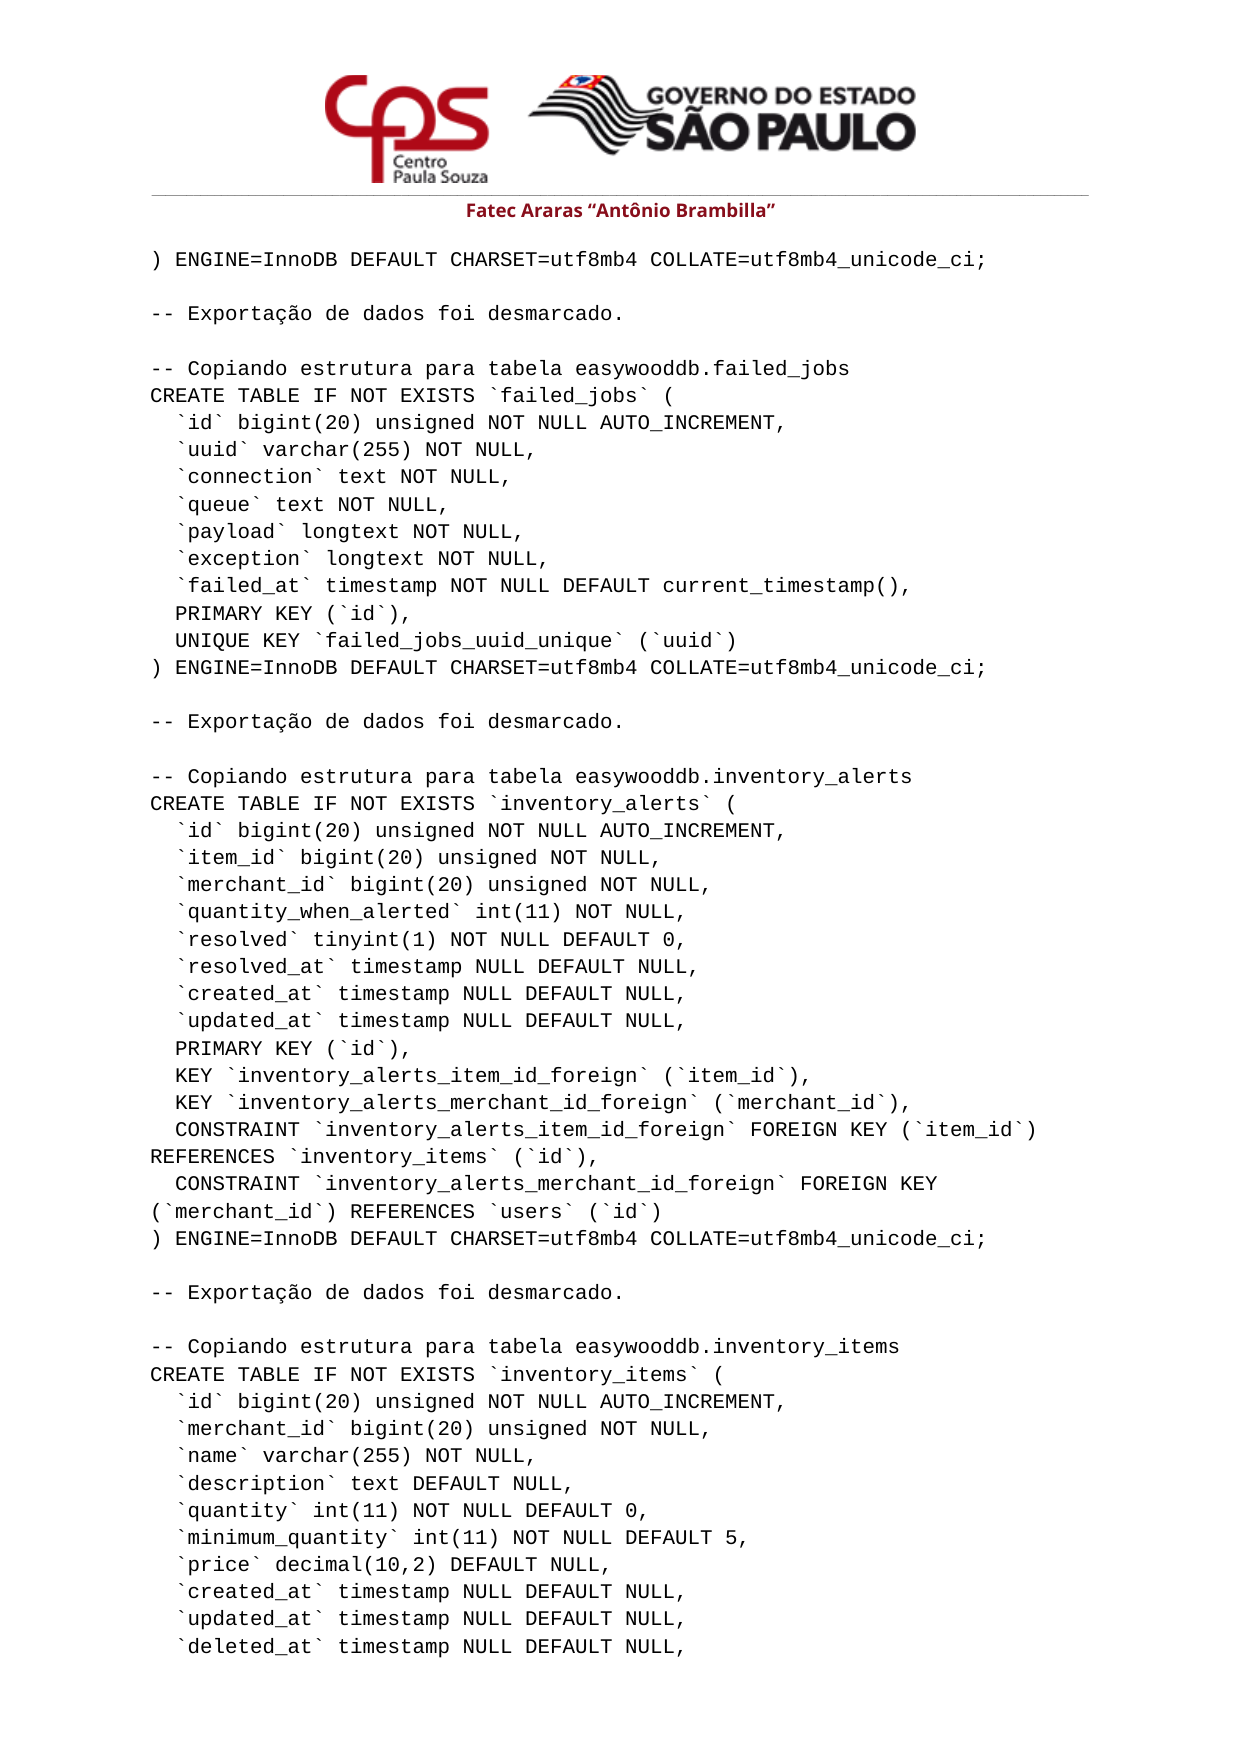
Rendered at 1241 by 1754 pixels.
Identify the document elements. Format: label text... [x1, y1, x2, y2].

text -- Exportação de dados foi desmarcado. [150, 711, 1091, 735]
text -- Copiando estrutura para tabela easywooddb.inventory_alerts [150, 766, 1091, 789]
text `merchant_id` bigint(20) unsigned NOT NULL, [150, 1418, 1091, 1442]
text CONSTRAINT `inventory_alerts_merchant_id_foreign` FOREIGN KEY (`merchant_id`) REFERENCES `users` (`id`) [150, 1173, 1091, 1224]
text `updated_at` timestamp NULL DEFAULT NULL, [150, 1608, 1091, 1632]
text `deleted_at` timestamp NULL DEFAULT NULL, [150, 1636, 1091, 1659]
text KEY `inventory_alerts_item_id_foreign` (`item_id`), [150, 1065, 1091, 1088]
text CREATE TABLE IF NOT EXISTS `failed_jobs` ( [150, 385, 1091, 409]
text `created_at` timestamp NULL DEFAULT NULL, [150, 1581, 1091, 1605]
text PRIMARY KEY (`id`), [150, 602, 1091, 626]
text PRIMARY KEY (`id`), [150, 1037, 1091, 1061]
text `uuid` varchar(255) NOT NULL, [150, 439, 1091, 463]
text `name` varchar(255) NOT NULL, [150, 1445, 1091, 1469]
text `minimum_quantity` int(11) NOT NULL DEFAULT 5, [150, 1527, 1091, 1551]
text CONSTRAINT `inventory_alerts_item_id_foreign` FOREIGN KEY (`item_id`) REFERENCES `inventory_items` (`id`), [150, 1119, 1091, 1170]
text ) ENGINE=InnoDB DEFAULT CHARSET=utf8mb4 COLLATE=utf8mb4_unicode_ci; [150, 1228, 1091, 1251]
text `id` bigint(20) unsigned NOT NULL AUTO_INCREMENT, [150, 820, 1091, 844]
text `merchant_id` bigint(20) unsigned NOT NULL, [150, 874, 1091, 898]
picture [325, 75, 916, 183]
text `id` bigint(20) unsigned NOT NULL AUTO_INCREMENT, [150, 412, 1091, 436]
text `quantity` int(11) NOT NULL DEFAULT 0, [150, 1500, 1091, 1523]
text CREATE TABLE IF NOT EXISTS `inventory_alerts` ( [150, 793, 1091, 816]
text -- Copiando estrutura para tabela easywooddb.inventory_items [150, 1337, 1091, 1360]
text -- Exportação de dados foi desmarcado. [150, 303, 1091, 327]
text CREATE TABLE IF NOT EXISTS `inventory_items` ( [150, 1364, 1091, 1387]
text `id` bigint(20) unsigned NOT NULL AUTO_INCREMENT, [150, 1391, 1091, 1414]
text -- Exportação de dados foi desmarcado. [150, 1282, 1091, 1306]
text `description` text DEFAULT NULL, [150, 1472, 1091, 1496]
text `connection` text NOT NULL, [150, 467, 1091, 490]
text UNIQUE KEY `failed_jobs_uuid_unique` (`uuid`) [150, 630, 1091, 653]
text `price` decimal(10,2) DEFAULT NULL, [150, 1554, 1091, 1578]
text `resolved` tinyint(1) NOT NULL DEFAULT 0, [150, 929, 1091, 952]
text `queue` text NOT NULL, [150, 494, 1091, 517]
text ) ENGINE=InnoDB DEFAULT CHARSET=utf8mb4 COLLATE=utf8mb4_unicode_ci; [150, 249, 1091, 273]
text `payload` longtext NOT NULL, [150, 521, 1091, 544]
text `failed_at` timestamp NOT NULL DEFAULT current_timestamp(), [150, 575, 1091, 599]
text `item_id` bigint(20) unsigned NOT NULL, [150, 847, 1091, 871]
text `quantity_when_alerted` int(11) NOT NULL, [150, 902, 1091, 925]
text ) ENGINE=InnoDB DEFAULT CHARSET=utf8mb4 COLLATE=utf8mb4_unicode_ci; [150, 657, 1091, 681]
text `updated_at` timestamp NULL DEFAULT NULL, [150, 1010, 1091, 1034]
text `created_at` timestamp NULL DEFAULT NULL, [150, 983, 1091, 1007]
text KEY `inventory_alerts_merchant_id_foreign` (`merchant_id`), [150, 1092, 1091, 1116]
text `exception` longtext NOT NULL, [150, 548, 1091, 572]
text `resolved_at` timestamp NULL DEFAULT NULL, [150, 956, 1091, 979]
text -- Copiando estrutura para tabela easywooddb.failed_jobs [150, 358, 1091, 381]
